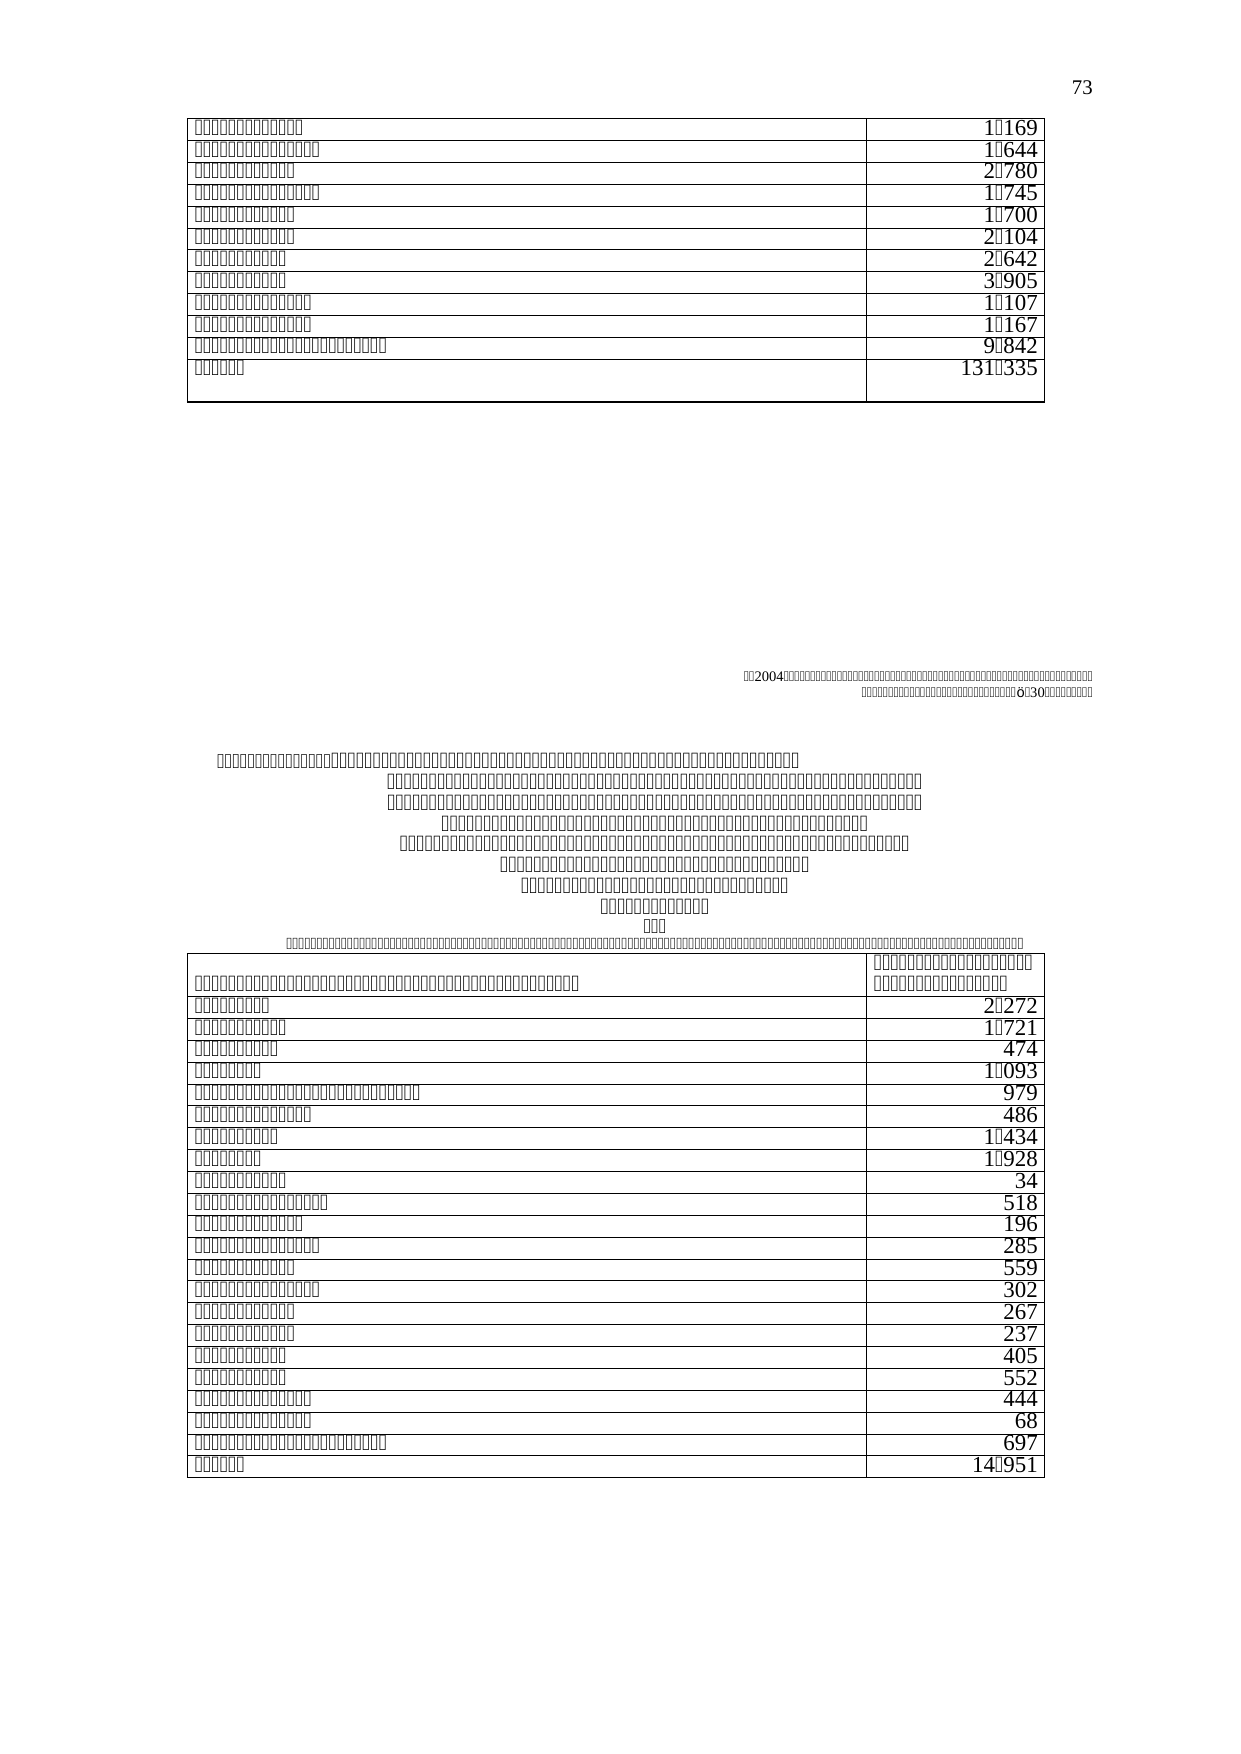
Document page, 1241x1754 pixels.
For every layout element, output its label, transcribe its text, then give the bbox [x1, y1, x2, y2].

table_cell  [188, 294, 866, 315]
table_cell  [188, 229, 866, 249]
table_cell  [188, 1150, 866, 1171]
table_cell  [188, 272, 866, 293]
table_cell  [867, 1435, 1044, 1455]
table_cell  [188, 250, 866, 271]
table_cell  [867, 1260, 1044, 1280]
table_cell  [867, 1281, 1044, 1302]
text  [187, 752, 1092, 773]
table_cell  [867, 119, 1044, 140]
table_cell  [867, 1063, 1044, 1083]
table_cell  [867, 1106, 1044, 1127]
table_cell  [188, 1106, 866, 1127]
table_cell  [188, 1194, 866, 1215]
table_cell  [188, 141, 866, 162]
table_cell  [188, 207, 866, 227]
text  [187, 815, 1092, 836]
table_cell  [867, 1303, 1044, 1324]
table_cell  [188, 1413, 866, 1433]
table_cell  [188, 1325, 866, 1346]
table_cell  [188, 997, 866, 1018]
table_cell  [188, 1041, 866, 1062]
table_cell  [867, 338, 1044, 359]
table_header  [188, 954, 866, 996]
table_cell  [188, 1391, 866, 1412]
table_cell  [188, 360, 866, 401]
table_cell  [867, 316, 1044, 337]
table_cell  [188, 1260, 866, 1280]
table_cell  [867, 1325, 1044, 1346]
table_cell  [188, 1128, 866, 1149]
text  [187, 919, 1092, 938]
table_cell  [867, 1347, 1044, 1368]
table_cell  [867, 207, 1044, 227]
table_cell  [188, 316, 866, 337]
table_cell  [867, 1216, 1044, 1237]
table_cell  [188, 1303, 866, 1324]
table_cell  [188, 1172, 866, 1193]
table_cell  [867, 1150, 1044, 1171]
table_cell  [867, 1194, 1044, 1215]
table_cell  [867, 1172, 1044, 1193]
table_cell  [188, 1347, 866, 1368]
text  [187, 938, 1092, 953]
table_header  [867, 954, 1044, 996]
text  [187, 773, 1092, 794]
table_cell  [867, 997, 1044, 1018]
table_cell  [867, 1413, 1044, 1433]
table_cell  [188, 163, 866, 184]
table_cell  [867, 1238, 1044, 1258]
table_cell  [188, 1238, 866, 1258]
table_cell  [867, 1019, 1044, 1040]
text ö [187, 685, 1092, 701]
table_cell  [867, 1085, 1044, 1105]
table_cell  [188, 185, 866, 206]
text  [187, 836, 1092, 857]
table_cell  [867, 185, 1044, 206]
table_cell  [188, 1435, 866, 1455]
table_cell  [867, 250, 1044, 271]
table_cell  [188, 1063, 866, 1083]
table_cell  [188, 119, 866, 140]
text  [187, 877, 1092, 898]
text  [187, 794, 1092, 815]
table_cell  [867, 360, 1044, 401]
table_cell  [867, 1391, 1044, 1412]
table_cell  [188, 1281, 866, 1302]
table_cell  [188, 338, 866, 359]
table_cell  [867, 1041, 1044, 1062]
table_cell  [867, 163, 1044, 184]
text  [187, 898, 1092, 919]
text  [187, 671, 1092, 685]
table_cell  [188, 1456, 866, 1477]
table_cell  [867, 272, 1044, 293]
table_cell  [188, 1019, 866, 1040]
text  [187, 857, 1092, 877]
table_cell  [867, 1128, 1044, 1149]
table_cell  [867, 141, 1044, 162]
table_cell  [867, 1369, 1044, 1390]
table_cell  [867, 229, 1044, 249]
table_cell  [188, 1369, 866, 1390]
table_cell  [867, 1456, 1044, 1477]
table_cell  [867, 294, 1044, 315]
table_cell  [188, 1216, 866, 1237]
table_cell  [188, 1085, 866, 1105]
